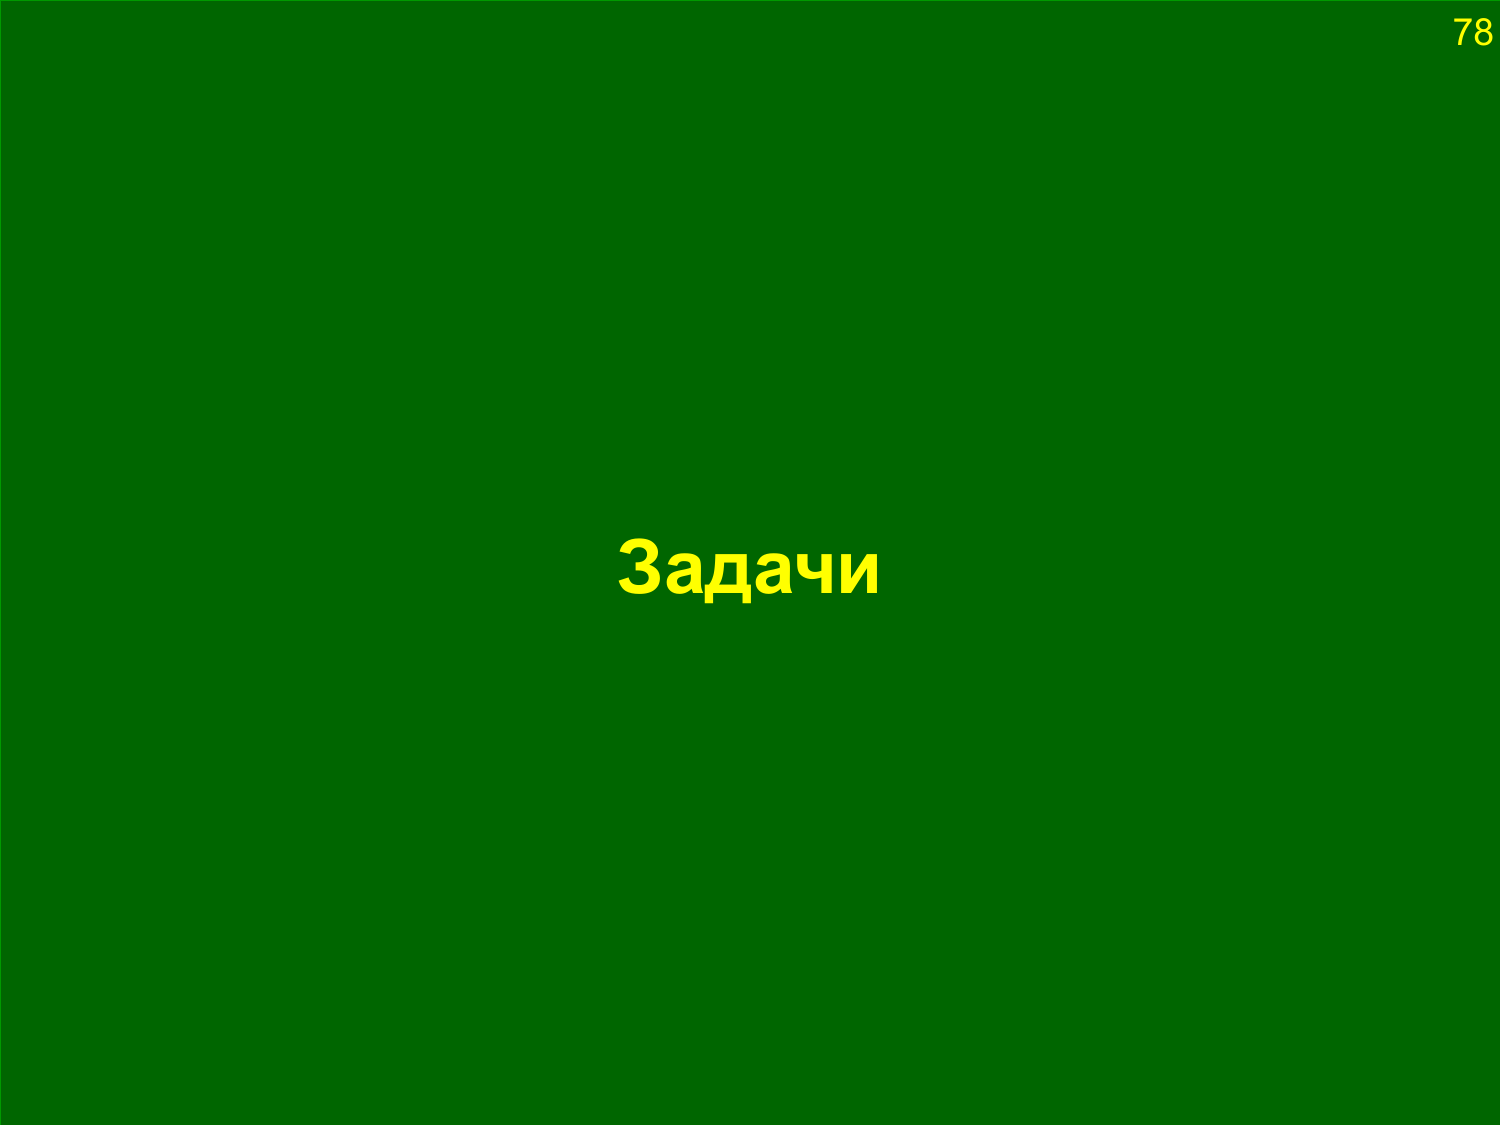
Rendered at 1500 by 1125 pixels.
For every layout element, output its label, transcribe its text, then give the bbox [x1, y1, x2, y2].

title Задачи [75, 473, 1425, 662]
